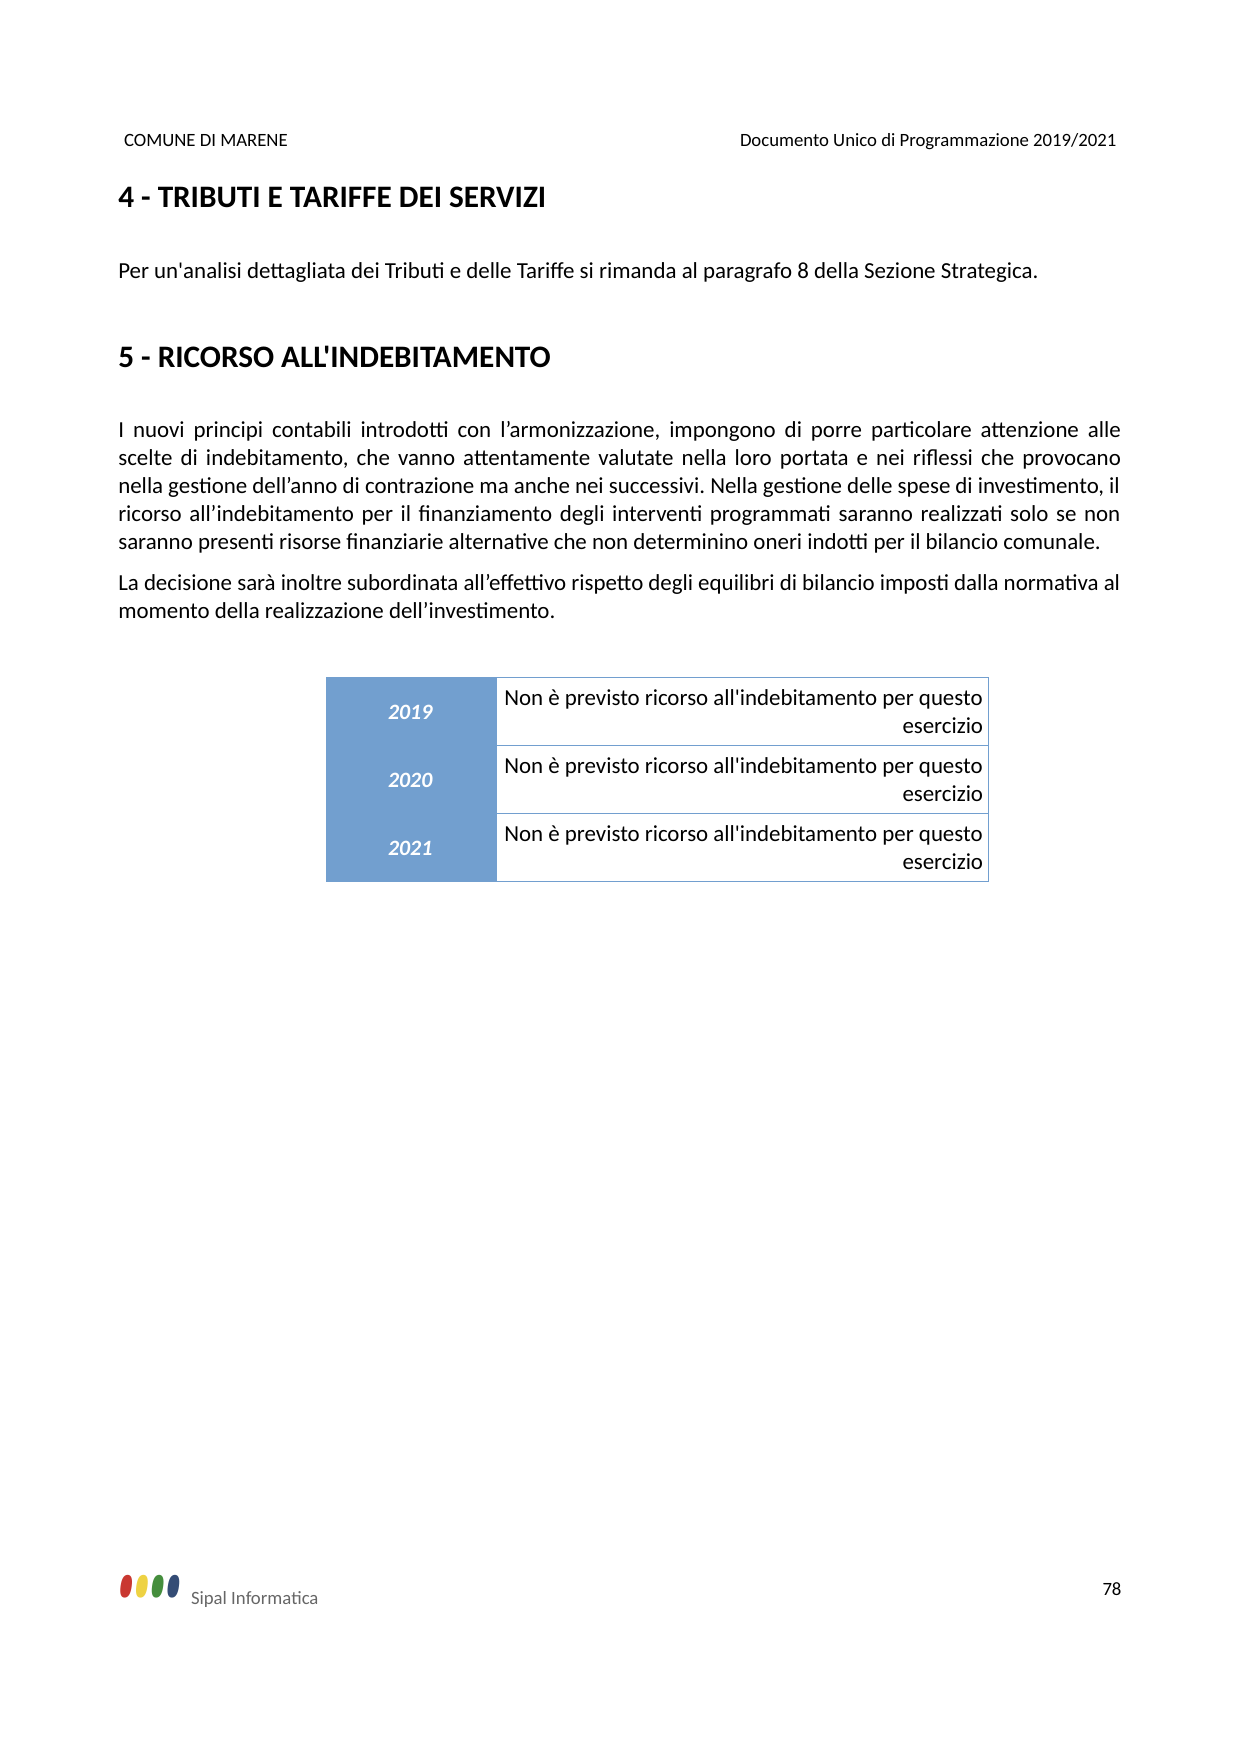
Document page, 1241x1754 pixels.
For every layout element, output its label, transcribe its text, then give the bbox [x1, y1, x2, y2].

subtitle 4 - tributi e tariffe dei servizi [118, 177, 1122, 215]
table_header Non è previsto ricorso all'indebitamento per questo esercizio [497, 678, 988, 745]
subtitle 5 - RICORSO ALL'INDEBITAMENTO [118, 337, 1122, 375]
table_cell 2020 [327, 746, 496, 813]
table_cell 2021 [327, 814, 496, 881]
table_cell Non è previsto ricorso all'indebitamento per questo esercizio [497, 814, 988, 881]
text Per un'analisi dettagliata dei Tributi e delle Tariffe si rimanda al paragrafo 8 della Sezione Strategica. [118, 256, 1122, 284]
table_cell Non è previsto ricorso all'indebitamento per questo esercizio [497, 746, 988, 813]
table_header 2019 [327, 678, 496, 745]
text La decisione sarà inoltre subordinata all’effettivo rispetto degli equilibri di bilancio imposti dalla normativa al momento della realizzazione dell’investimento. [118, 568, 1122, 624]
text I nuovi principi contabili introdotti con l’armonizzazione, impongono di porre particolare attenzione alle scelte di indebitamento, che vanno attentamente valutate nella loro portata e nei riflessi che provocano nella gestione dell’anno di contrazione ma anche nei successivi. Nella gestione delle spese di investimento, il ricorso all’indebitamento per il finanziamento degli interventi programmati saranno realizzati solo se non saranno presenti risorse finanziarie alternative che non determinino oneri indotti per il bilancio comunale. [118, 415, 1122, 556]
